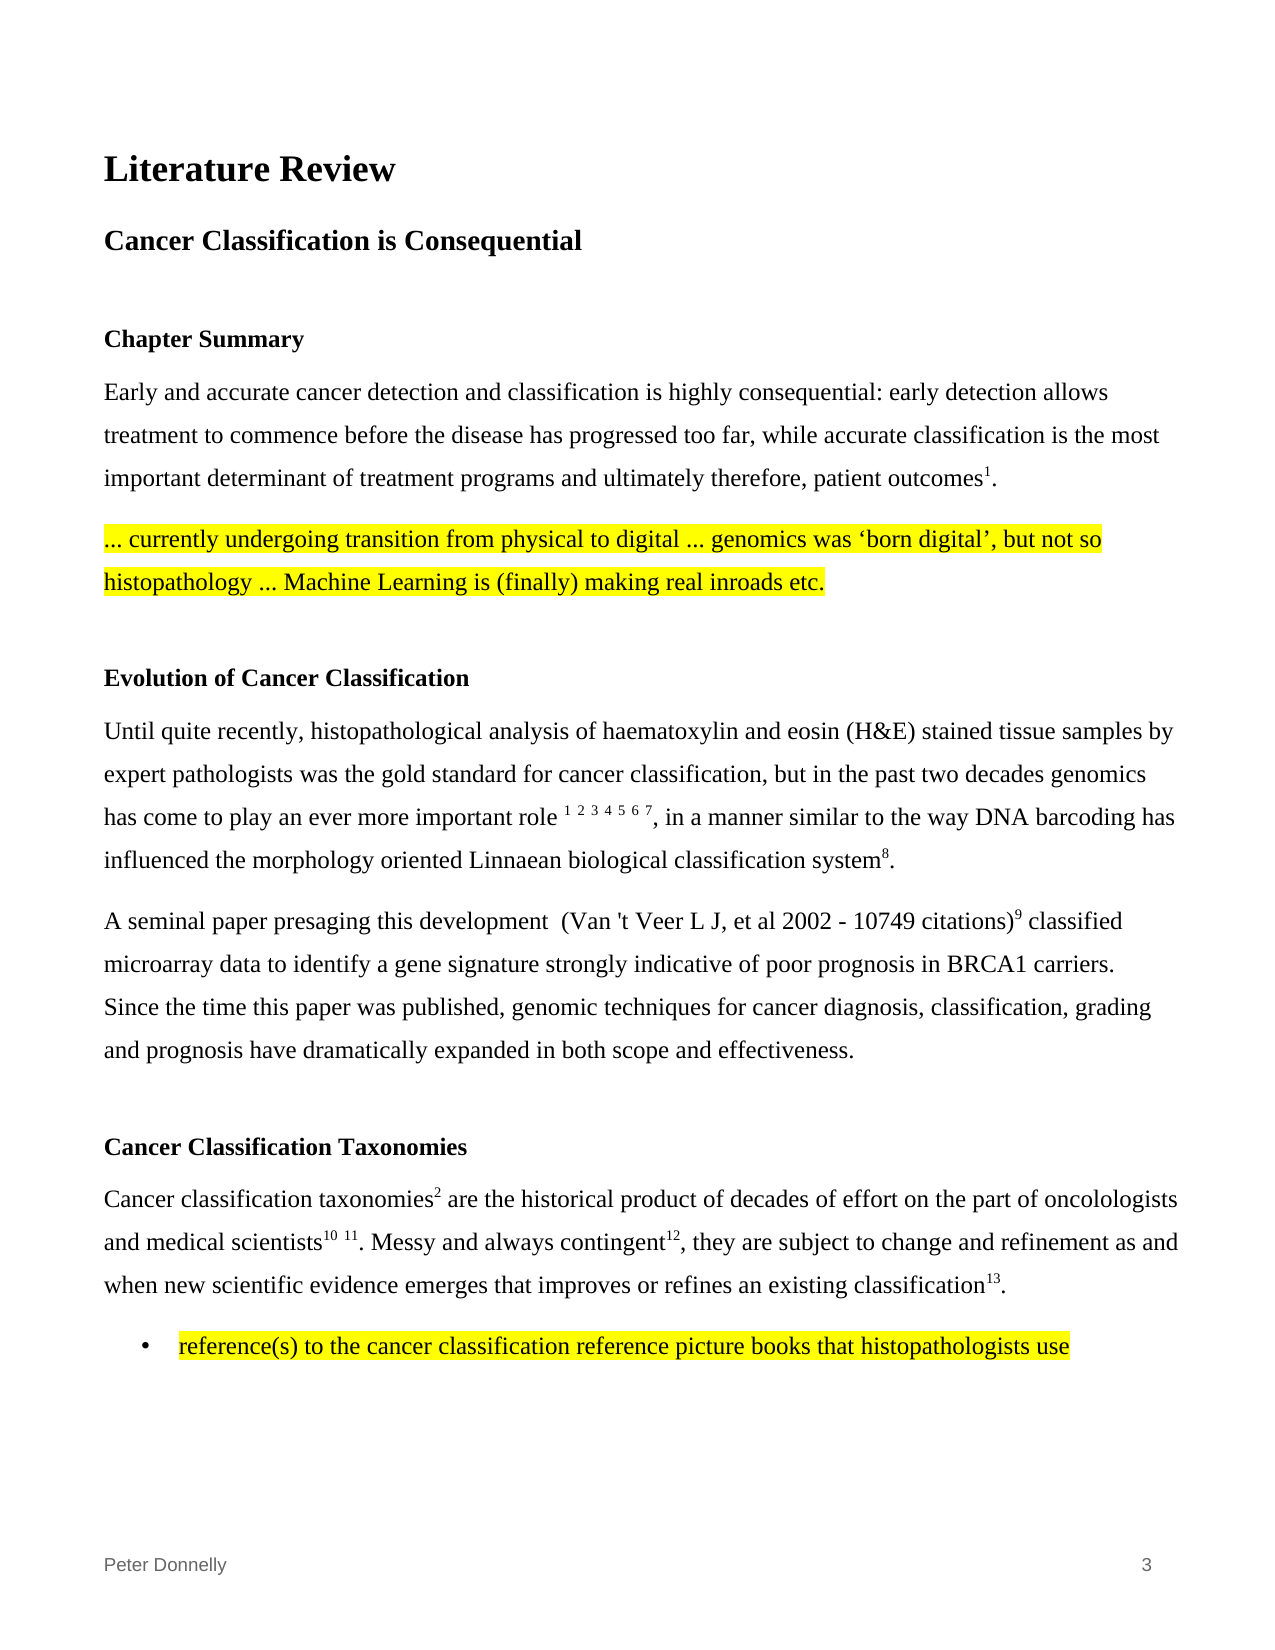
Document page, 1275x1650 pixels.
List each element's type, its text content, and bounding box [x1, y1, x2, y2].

subtitle Cancer Classification is Consequential [103, 223, 1181, 257]
subtitle Cancer Classification Taxonomies [103, 1132, 1181, 1160]
list reference(s) to the cancer classification reference picture books that histopathologists use [141, 1331, 1181, 1360]
subtitle Chapter Summary [103, 324, 1181, 353]
text Cancer classification taxonomies are the historical product of decades of effort on the part of oncolologists and medical scientists . Messy and always contingent, they are subject to change and refinement as and when new scientific evidence emerges that improves or refines an existing classification. [103, 1184, 1181, 1299]
text ... currently undergoing transition from physical to digital ... genomics was ‘born digital’, but not so histopathology ... Machine Learning is (finally) making real inroads etc. [103, 524, 1181, 596]
subtitle Evolution of Cancer Classification [103, 663, 1181, 692]
subtitle Literature Review [103, 147, 1181, 190]
text Until quite recently, histopathological analysis of haematoxylin and eosin (H&E) stained tissue samples by expert pathologists was the gold standard for cancer classification, but in the past two decades genomics has come to play an ever more important role , in a manner similar to the way DNA barcoding has influenced the morphology oriented Linnaean biological classification system. [103, 716, 1181, 874]
text Early and accurate cancer detection and classification is highly consequential: early detection allows treatment to commence before the disease has progressed too far, while accurate classification is the most important determinant of treatment programs and ultimately therefore, patient outcomes. [103, 377, 1181, 492]
text A seminal paper presaging this development (Van 't Veer L J, et al 2002 - 10749 citations) classified microarray data to identify a gene signature strongly indicative of poor prognosis in BRCA1 carriers. Since the time this paper was published, genomic techniques for cancer diagnosis, classification, grading and prognosis have dramatically expanded in both scope and effectiveness. [103, 906, 1181, 1064]
